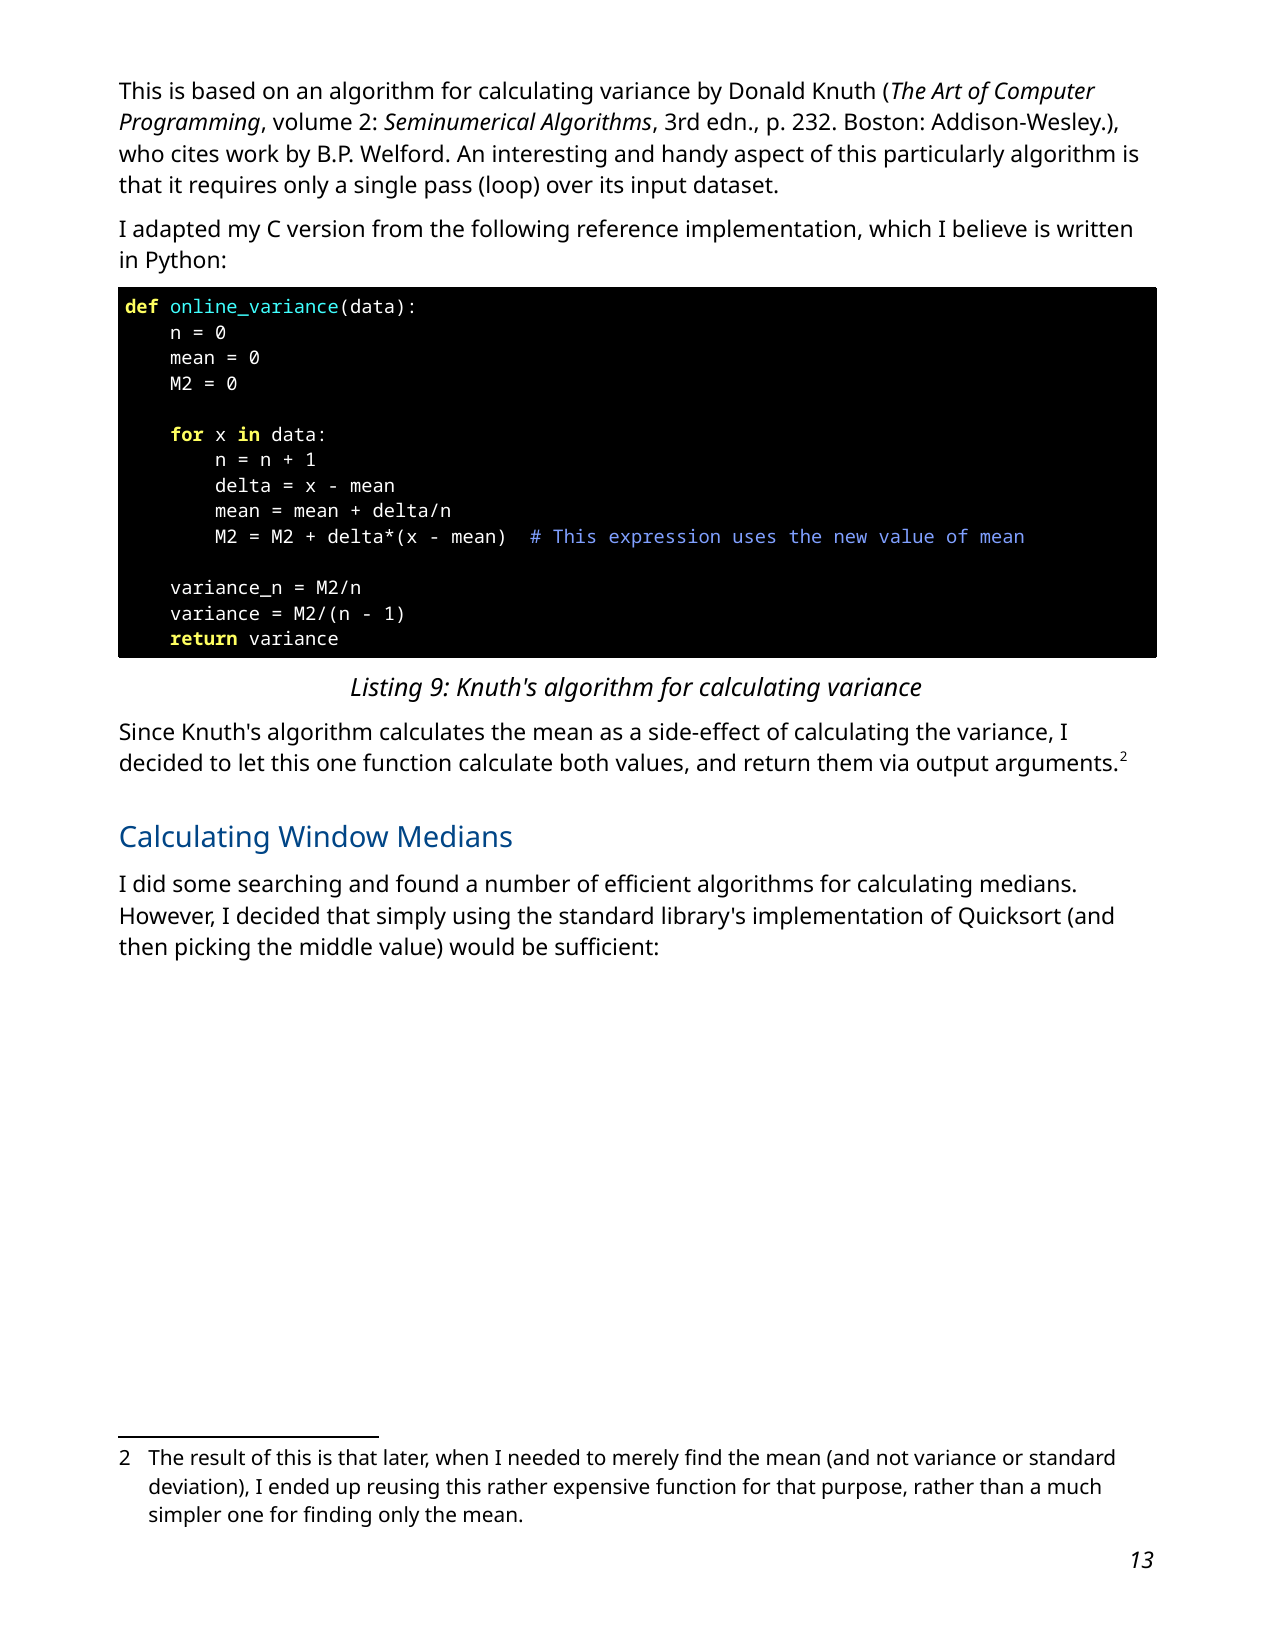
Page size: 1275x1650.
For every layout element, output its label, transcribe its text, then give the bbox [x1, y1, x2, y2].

text I did some searching and found a number of efficient algorithms for calculating medians. However, I decided that simply using the standard library's implementation of Quicksort (and then picking the middle value) would be sufficient: [118, 868, 1156, 962]
text This is based on an algorithm for calculating variance by Donald Knuth (The Art of Computer Programming, volume 2: Seminumerical Algorithms, 3rd edn., p. 232. Boston: Addison-Wesley.), who cites work by B.P. Welford. An interesting and handy aspect of this particularly algorithm is that it requires only a single pass (loop) over its input dataset. [118, 75, 1156, 200]
text def online_variance(data): n = 0 mean = 0 M2 = 0 for x in data: n = n + 1 delta = x - mean mean = mean + delta/n M2 = M2 + delta*(x - mean) # This expression uses the new value of mean variance_n = M2/n variance = M2/(n - 1) return variance [120, 289, 1156, 657]
text I adapted my C version from the following reference implementation, which I believe is written in Python: [118, 212, 1156, 275]
list Listing 9: Knuth's algorithm for calculating variance [118, 669, 1156, 704]
text Since Knuth's algorithm calculates the mean as a side-effect of calculating the variance, I decided to let this one function calculate both values, and return them via output arguments. [118, 716, 1156, 779]
subtitle Calculating Window Medians [118, 816, 1156, 856]
text The result of this is that later, when I needed to merely find the mean (and not variance or standard deviation), I ended up reusing this rather expensive function for that purpose, rather than a much simpler one for finding only the mean. [118, 1443, 1156, 1529]
